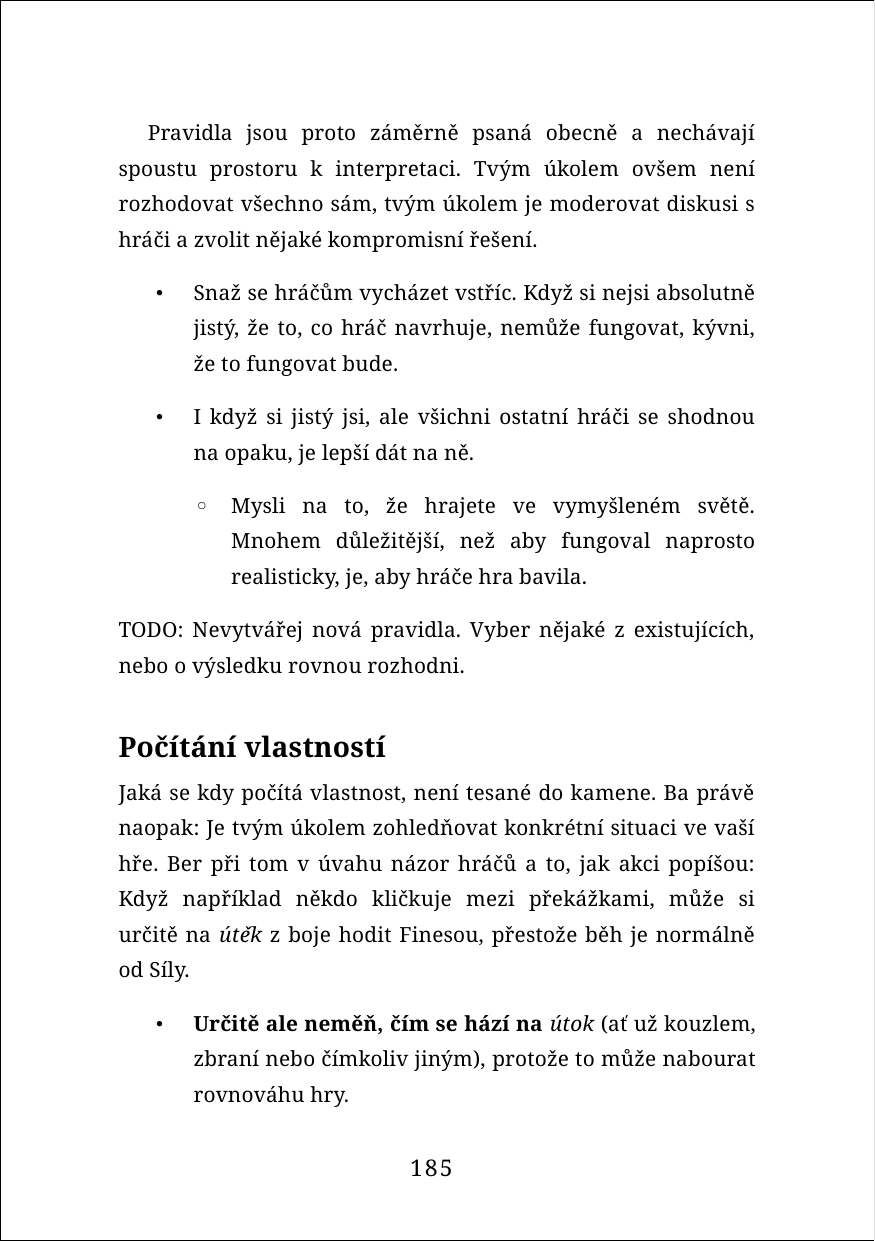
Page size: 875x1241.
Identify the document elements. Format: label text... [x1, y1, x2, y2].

list Snaž se hráčům vycházet vstříc. Když si nejsi absolutně jistý, že to, co hráč navrhuje, nemůže fungovat, kývni, že to fungovat bude. [156, 278, 756, 377]
subtitle Počítání vlastností [118, 728, 756, 766]
list I když si jistý jsi, ale všichni ostatní hráči se shodnou na opaku, je lepší dát na ně. [156, 402, 756, 466]
text Pravidla jsou proto záměrně psaná obecně a nechávají spoustu prostoru k interpretaci. Tvým úkolem ovšem není rozhodovat všechno sám, tvým úkolem je moderovat diskusi s hráči a zvolit nějaké kompromisní řešení. [118, 118, 756, 253]
list Určitě ale neměň, čím se hází na útok (ať už kouzlem, zbraní nebo čímkoliv jiným), protože to může nabourat rovnováhu hry. [156, 1009, 756, 1108]
list Mysli na to, že hrajete ve vymyšleném světě. Mnohem důležitější, než aby fungoval naprosto realisticky, je, aby hráče hra bavila. [193, 491, 756, 591]
text Jaká se kdy počítá vlastnost, není tesané do kamene. Ba právě naopak: Je tvým úkolem zohledňovat konkrétní situaci ve vaší hře. Ber při tom v úvahu názor hráčů a to, jak akci popíšou: Když například někdo kličkuje mezi překážkami, může si určitě na útěk z boje hodit Finesou, přestože běh je normálně od Síly. [118, 778, 756, 984]
text TODO: Nevytvářej nová pravidla. Vyber nějaké z existujících, nebo o výsledku rovnou rozhodni. [118, 615, 756, 679]
